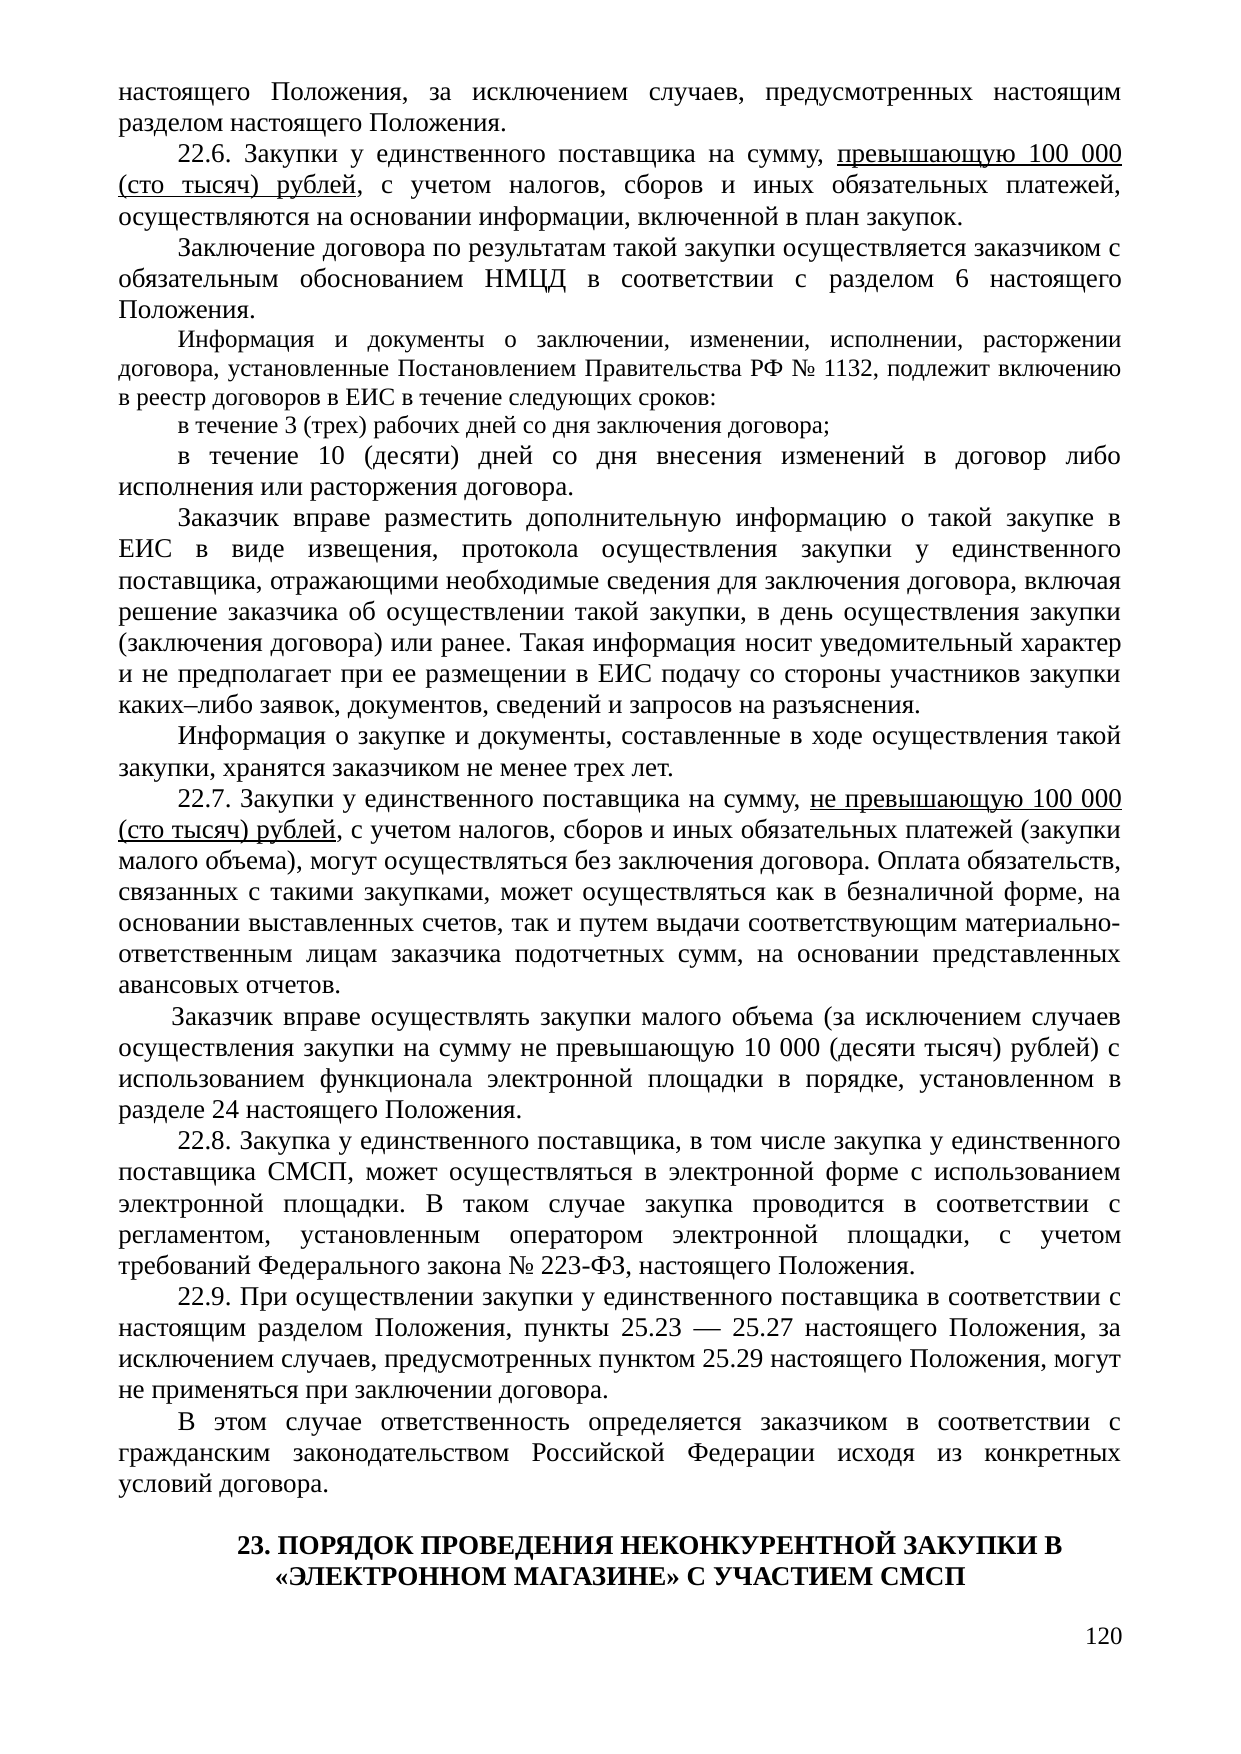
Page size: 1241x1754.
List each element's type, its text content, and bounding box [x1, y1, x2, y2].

text Информация о закупке и документы, составленные в ходе осуществления такой закупки, хранятся заказчиком не менее трех лет. [118, 719, 1122, 782]
text Заказчик вправе осуществлять закупки малого объема (за исключением случаев осуществления закупки на сумму не превышающую 10 000 (десяти тысяч) рублей) с использованием функционала электронной площадки в порядке, установленном в разделе 24 настоящего Положения. [118, 1000, 1122, 1124]
text в течение 10 (десяти) дней со дня внесения изменений в договор либо исполнения или расторжения договора. [118, 439, 1122, 501]
text Заключение договора по результатам такой закупки осуществляется заказчиком с обязательным обоснованием НМЦД в соответствии с разделом 6 настоящего Положения. [118, 231, 1122, 324]
text в течение 3 (трех) рабочих дней со дня заключения договора; [118, 410, 1122, 439]
text 22.7. Закупки у единственного поставщика на сумму, не превышающую 100 000 (сто тысяч) рублей, с учетом налогов, сборов и иных обязательных платежей (закупки малого объема), могут осуществляться без заключения договора. Оплата обязательств, связанных с такими закупками, может осуществляться как в безналичной форме, на основании выставленных счетов, так и путем выдачи соответствующим материально-ответственным лицам заказчика подотчетных сумм, на основании представленных авансовых отчетов. [118, 782, 1122, 1000]
text 23. ПОРЯДОК ПРОВЕДЕНИЯ НЕКОНКУРЕНТНОЙ ЗАКУПКИ В «ЭЛЕКТРОННОМ МАГАЗИНЕ» С УЧАСТИЕМ СМСП [118, 1529, 1122, 1592]
text 22.6. Закупки у единственного поставщика на сумму, превышающую 100 000 (сто тысяч) рублей, с учетом налогов, сборов и иных обязательных платежей, осуществляются на основании информации, включенной в план закупок. [118, 137, 1122, 231]
text настоящего Положения, за исключением случаев, предусмотренных настоящим разделом настоящего Положения. [118, 75, 1122, 137]
text В этом случае ответственность определяется заказчиком в соответствии с гражданским законодательством Российской Федерации исходя из конкретных условий договора. [118, 1405, 1122, 1498]
text Информация и документы о заключении, изменении, исполнении, расторжении договора, установленные Постановлением Правительства РФ № 1132, подлежит включению в реестр договоров в ЕИС в течение следующих сроков: [118, 324, 1122, 410]
text 22.8. Закупка у единственного поставщика, в том числе закупка у единственного поставщика СМСП, может осуществляться в электронной форме с использованием электронной площадки. В таком случае закупка проводится в соответствии с регламентом, установленным оператором электронной площадки, с учетом требований Федерального закона № 223-ФЗ, настоящего Положения. [118, 1124, 1122, 1280]
text Заказчик вправе разместить дополнительную информацию о такой закупке в ЕИС в виде извещения, протокола осуществления закупки у единственного поставщика, отражающими необходимые сведения для заключения договора, включая решение заказчика об осуществлении такой закупки, в день осуществления закупки (заключения договора) или ранее. Такая информация носит уведомительный характер и не предполагает при ее размещении в ЕИС подачу со стороны участников закупки каких–либо заявок, документов, сведений и запросов на разъяснения. [118, 501, 1122, 719]
text 22.9. При осуществлении закупки у единственного поставщика в соответствии с настоящим разделом Положения, пункты 25.23 — 25.27 настоящего Положения, за исключением случаев, предусмотренных пунктом 25.29 настоящего Положения, могут не применяться при заключении договора. [118, 1280, 1122, 1405]
